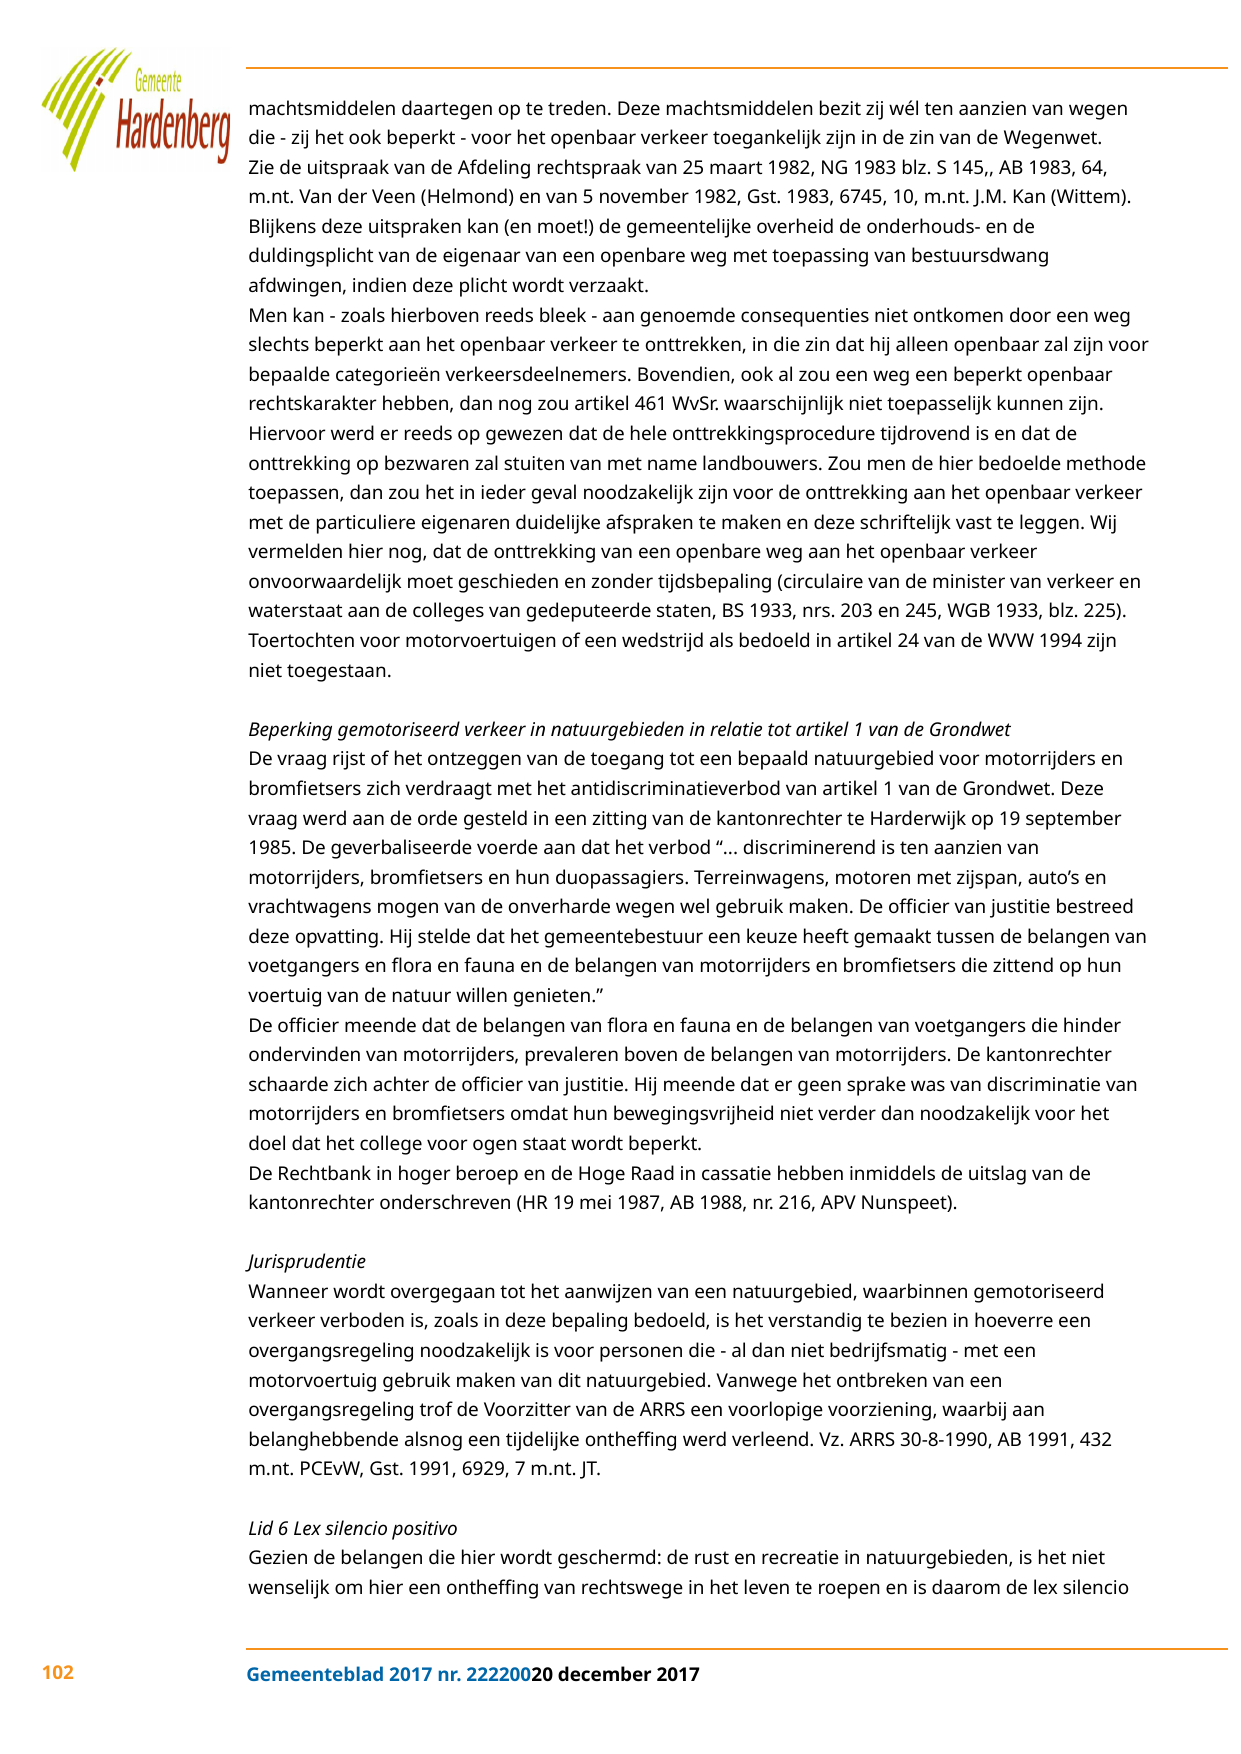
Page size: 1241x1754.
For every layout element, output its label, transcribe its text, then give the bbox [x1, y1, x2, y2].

text De vraag rijst of het ontzeggen van de toegang tot een bepaald natuurgebied voor motorrijders en bromfietsers zich verdraagt met het antidiscriminatieverbod van artikel 1 van de Grondwet. Deze vraag werd aan de orde gesteld in een zitting van de kantonrechter te Harderwijk op 19 september 1985. De geverbaliseerde voerde aan dat het verbod “... discriminerend is ten aanzien van motorrijders, bromfietsers en hun duopassagiers. Terreinwagens, motoren met zijspan, auto’s en vrachtwagens mogen van de onverharde wegen wel gebruik maken. De officier van justitie bestreed deze opvatting. Hij stelde dat het gemeentebestuur een keuze heeft gemaakt tussen de belangen van voetgangers en flora en fauna en de belangen van motorrijders en bromfietsers die zittend op hun voertuig van de natuur willen genieten.” [248, 746, 1152, 1008]
text Zie de uitspraak van de Afdeling rechtspraak van 25 maart 1982, NG 1983 blz. S 145,, AB 1983, 64, m.nt. Van der Veen (Helmond) en van 5 november 1982, Gst. 1983, 6745, 10, m.nt. J.M. Kan (Wittem). Blijkens deze uitspraken kan (en moet!) de gemeentelijke overheid de onderhouds- en de duldingsplicht van de eigenaar van een openbare weg met toepassing van bestuursdwang afdwingen, indien deze plicht wordt verzaakt. [248, 154, 1152, 298]
text Hiervoor werd er reeds op gewezen dat de hele onttrekkingsprocedure tijdrovend is en dat de onttrekking op bezwaren zal stuiten van met name landbouwers. Zou men de hier bedoelde methode toepassen, dan zou het in ieder geval noodzakelijk zijn voor de onttrekking aan het openbaar verkeer met de particuliere eigenaren duidelijke afspraken te maken en deze schriftelijk vast te leggen. Wij vermelden hier nog, dat de onttrekking van een openbare weg aan het openbaar verkeer onvoorwaardelijk moet geschieden en zonder tijdsbepaling (circulaire van de minister van verkeer en waterstaat aan de colleges van gedeputeerde staten, BS 1933, nrs. 203 en 245, WGB 1933, blz. 225). [248, 420, 1152, 623]
text Beperking gemotoriseerd verkeer in natuurgebieden in relatie tot artikel 1 van de Grondwet [248, 716, 1152, 742]
text machtsmiddelen daartegen op te treden. Deze machtsmiddelen bezit zij wél ten aanzien van wegen die - zij het ook beperkt - voor het openbaar verkeer toegankelijk zijn in de zin van de Wegenwet. [248, 95, 1152, 150]
picture [41, 47, 231, 172]
text Gezien de belangen die hier wordt geschermd: de rust en recreatie in natuurgebieden, is het niet wenselijk om hier een ontheffing van rechtswege in het leven te roepen en is daarom de lex silencio [248, 1544, 1152, 1600]
text Wanneer wordt overgegaan tot het aanwijzen van een natuurgebied, waarbinnen gemotoriseerd verkeer verboden is, zoals in deze bepaling bedoeld, is het verstandig te bezien in hoeverre een overgangsregeling noodzakelijk is voor personen die - al dan niet bedrijfsmatig - met een motorvoertuig gebruik maken van dit natuurgebied. Vanwege het ontbreken van een overgangsregeling trof de Voorzitter van de ARRS een voorlopige voorziening, waarbij aan belanghebbende alsnog een tijdelijke ontheffing werd verleend. Vz. ARRS 30-8-1990, AB 1991, 432 m.nt. PCEvW, Gst. 1991, 6929, 7 m.nt. JT. [248, 1278, 1152, 1481]
text De officier meende dat de belangen van flora en fauna en de belangen van voetgangers die hinder ondervinden van motorrijders, prevaleren boven de belangen van motorrijders. De kantonrechter schaarde zich achter de officier van justitie. Hij meende dat er geen sprake was van discriminatie van motorrijders en bromfietsers omdat hun bewegingsvrijheid niet verder dan noodzakelijk voor het doel dat het college voor ogen staat wordt beperkt. [248, 1012, 1152, 1156]
text Toertochten voor motorvoertuigen of een wedstrijd als bedoeld in artikel 24 van de WVW 1994 zijn niet toegestaan. [248, 627, 1152, 683]
text Men kan - zoals hierboven reeds bleek - aan genoemde consequenties niet ontkomen door een weg slechts beperkt aan het openbaar verkeer te onttrekken, in die zin dat hij alleen openbaar zal zijn voor bepaalde categorieën verkeersdeelnemers. Bovendien, ook al zou een weg een beperkt openbaar rechtskarakter hebben, dan nog zou artikel 461 WvSr. waarschijnlijk niet toepasselijk kunnen zijn. [248, 302, 1152, 416]
text Jurisprudentie [248, 1248, 1152, 1274]
text De Rechtbank in hoger beroep en de Hoge Raad in cassatie hebben inmiddels de uitslag van de kantonrechter onderschreven (HR 19 mei 1987, AB 1988, nr. 216, APV Nunspeet). [248, 1160, 1152, 1215]
text Lid 6 Lex silencio positivo [248, 1515, 1152, 1541]
